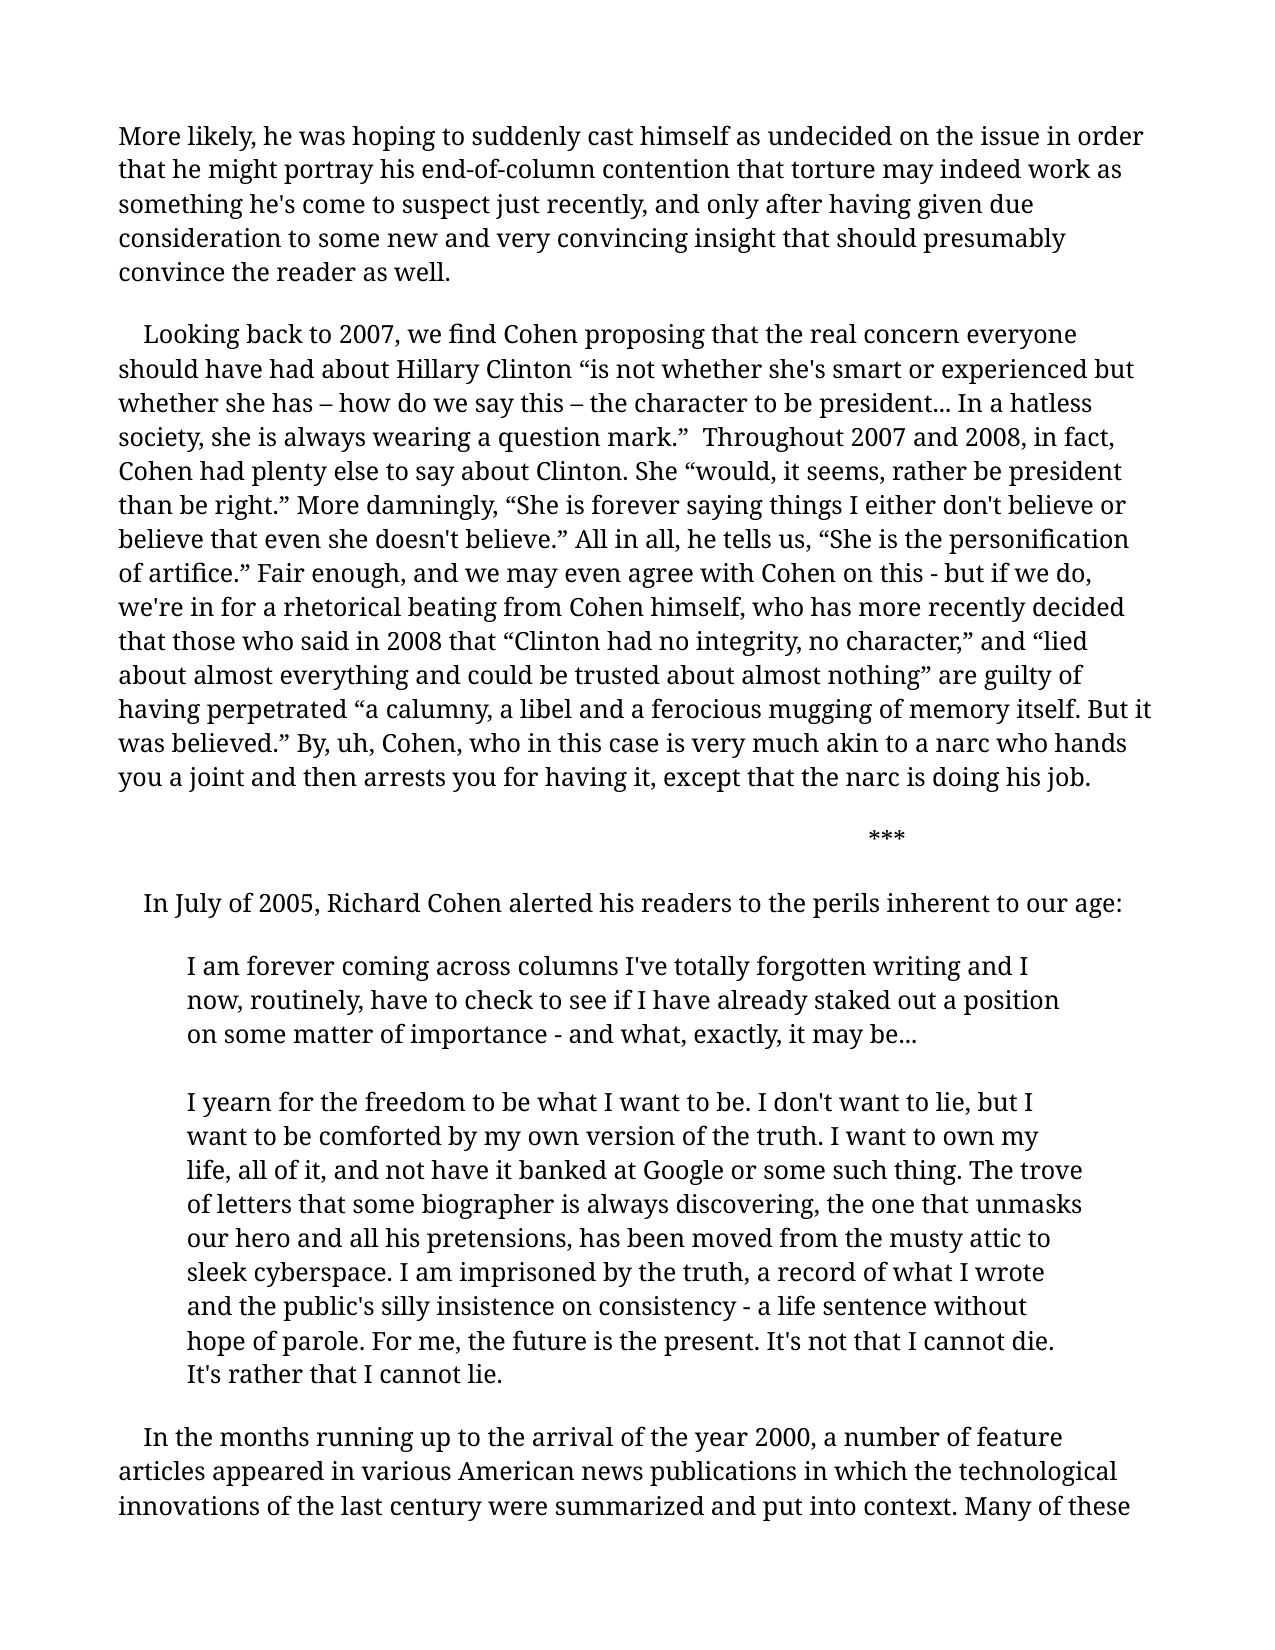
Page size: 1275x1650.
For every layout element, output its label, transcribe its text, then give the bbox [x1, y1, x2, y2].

text In July of 2005, Richard Cohen alerted his readers to the perils inherent to our age: [118, 886, 1157, 920]
text Looking back to 2007, we find Cohen proposing that the real concern everyone should have had about Hillary Clinton “is not whether she's smart or experienced but whether she has – how do we say this – the character to be president... In a hatless society, she is always wearing a question mark.” Throughout 2007 and 2008, in fact, Cohen had plenty else to say about Clinton. She “would, it seems, rather be president than be right.” More damningly, “She is forever saying things I either don't believe or believe that even she doesn't believe.” All in all, he tells us, “She is the personification of artifice.” Fair enough, and we may even agree with Cohen on this - but if we do, we're in for a rhetorical beating from Cohen himself, who has more recently decided that those who said in 2008 that “Clinton had no integrity, no character,” and “lied about almost everything and could be trusted about almost nothing” are guilty of having perpetrated “a calumny, a libel and a ferocious mugging of memory itself. But it was believed.” By, uh, Cohen, who in this case is very much akin to a narc who hands you a joint and then arrests you for having it, except that the narc is doing his job. [118, 317, 1157, 794]
text *** [118, 823, 1157, 857]
text In the months running up to the arrival of the year 2000, a number of feature articles appeared in various American news publications in which the technological innovations of the last century were summarized and put into context. Many of these [118, 1420, 1157, 1522]
text I am forever coming across columns I've totally forgotten writing and I now, routinely, have to check to see if I have already staked out a position on some matter of importance - and what, exactly, it may be... I yearn for the freedom to be what I want to be. I don't want to lie, but I want to be comforted by my own version of the truth. I want to own my life, all of it, and not have it banked at Google or some such thing. The trove of letters that some biographer is always discovering, the one that unmasks our hero and all his pretensions, has been moved from the musty attic to sleek cyberspace. I am imprisoned by the truth, a record of what I wrote and the public's silly insistence on consistency - a life sentence without hope of parole. For me, the future is the present. It's not that I cannot die. It's rather that I cannot lie. [187, 948, 1088, 1391]
text More likely, he was hoping to suddenly cast himself as undecided on the issue in order that he might portray his end-of-column contention that torture may indeed work as something he's come to suspect just recently, and only after having given due consideration to some new and very convincing insight that should presumably convince the reader as well. [118, 118, 1157, 288]
